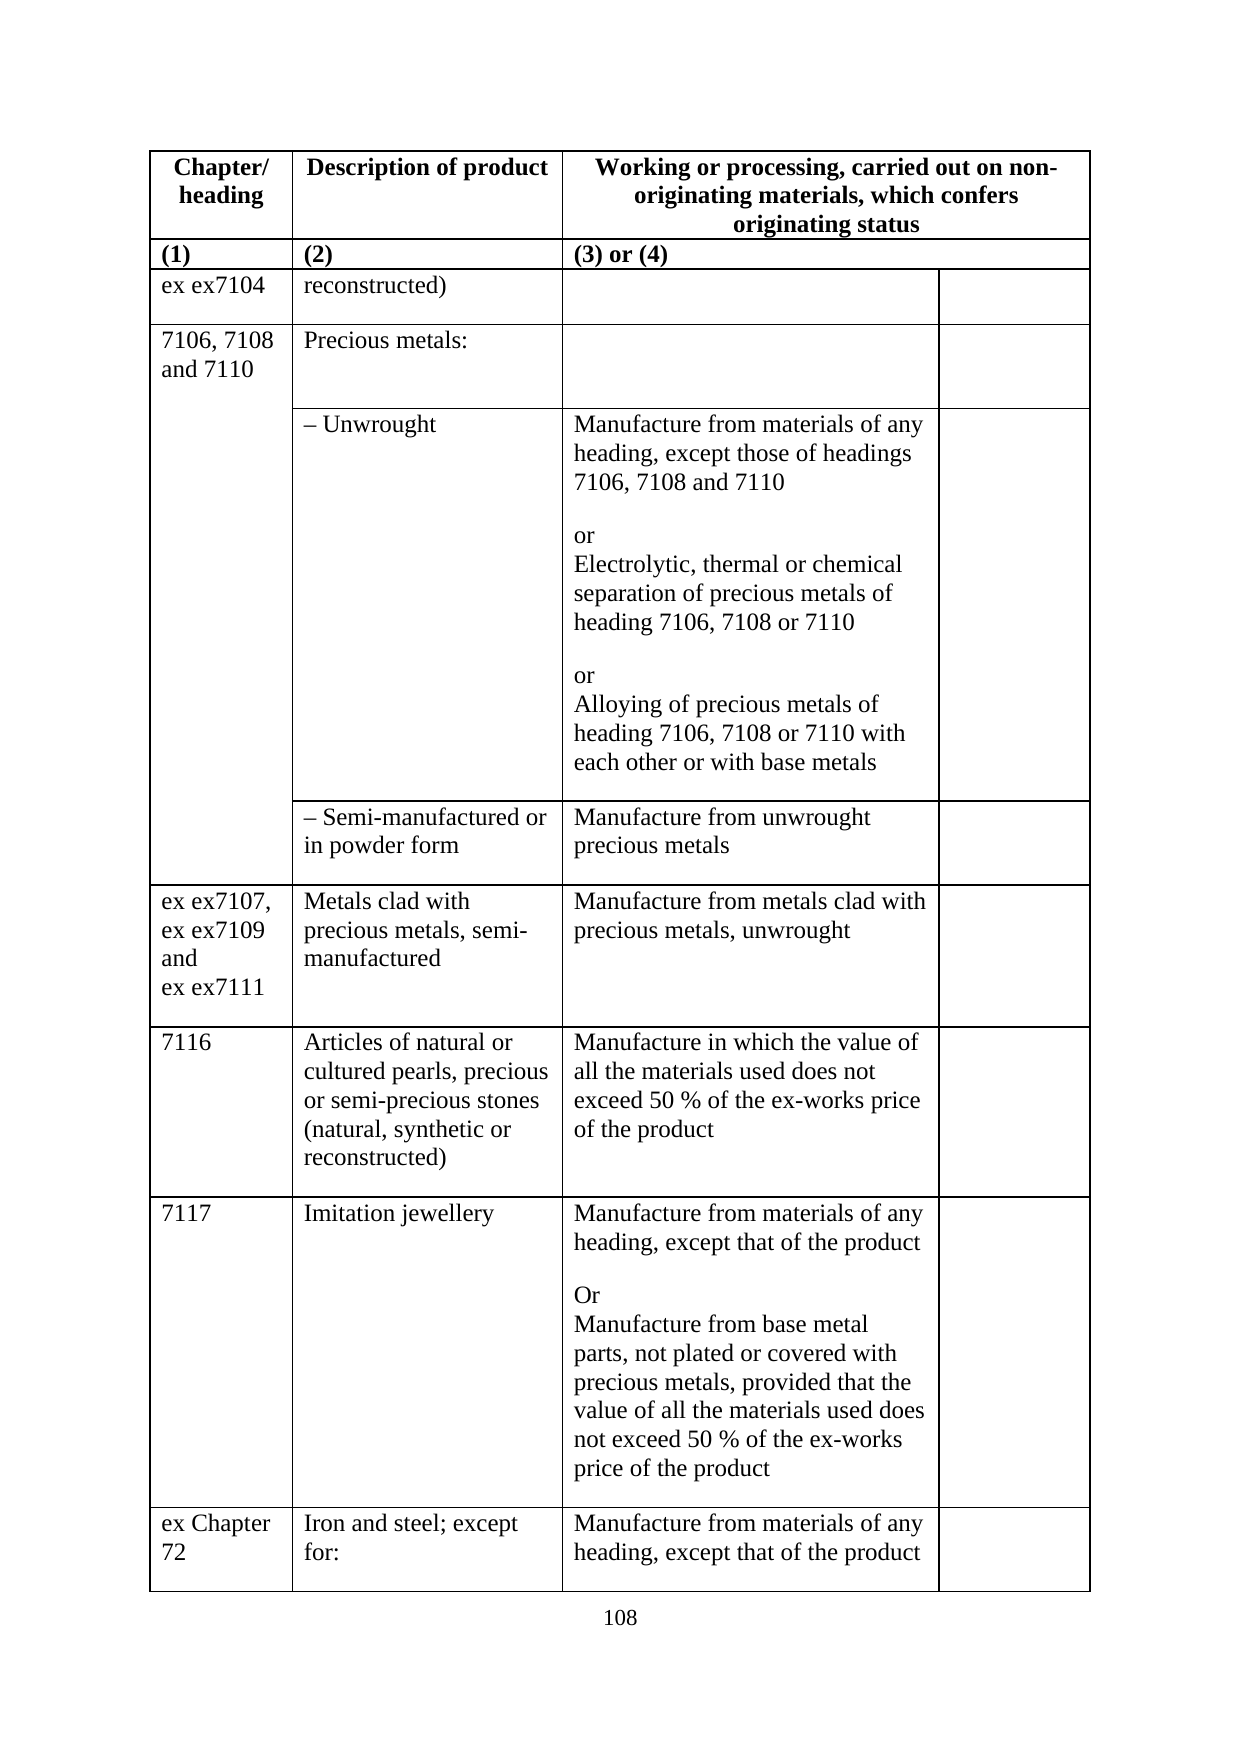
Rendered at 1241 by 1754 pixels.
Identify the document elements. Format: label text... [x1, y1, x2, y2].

table_cell [151, 800, 292, 884]
table_cell Manufacture from materials of any heading, except those of headings 7106, 7108 and 7110 or Electrolytic, thermal or chemical separation of precious metals of heading 7106, 7108 or 7110 or Alloying of precious metals of heading 7106, 7108 or 7110 with each other or with base metals [563, 409, 938, 800]
table_cell [940, 270, 1089, 323]
table_cell reconstructed) [293, 270, 562, 323]
table_cell Manufacture from materials of any heading, except that of the product [563, 1508, 938, 1591]
table_header Chapter/ heading [151, 152, 292, 238]
table_cell Articles of natural or cultured pearls, precious or semi-precious stones (natural, synthetic or reconstructed) [293, 1028, 562, 1196]
table_cell [940, 802, 1089, 884]
table_cell [563, 270, 938, 323]
table_cell [563, 325, 938, 407]
table_cell 7116 [151, 1028, 292, 1196]
table_cell Iron and steel; except for: [293, 1508, 562, 1591]
table_cell (2) [293, 240, 562, 268]
table_cell 7117 [151, 1198, 292, 1507]
table_cell 7106, 7108 and 7110 [151, 325, 292, 407]
table_cell (3) or (4) [563, 240, 1089, 268]
table_cell [940, 1508, 1089, 1591]
table_cell Manufacture in which the value of all the materials used does not exceed 50 % of the ex-works price of the product [563, 1028, 938, 1196]
table_cell [940, 886, 1089, 1026]
table_header Description of product [293, 152, 562, 238]
table_cell – Unwrought [293, 409, 562, 800]
table_cell Manufacture from metals clad with precious metals, unwrought [563, 886, 938, 1026]
table_cell ex ex7107, ex ex7109 and ex ex7111 [151, 886, 292, 1026]
table_cell Precious metals: [293, 325, 562, 407]
table_cell (1) [151, 240, 292, 268]
table_cell Manufacture from unwrought precious metals [563, 802, 938, 884]
table_cell Metals clad with precious metals, semi-manufactured [293, 886, 562, 1026]
table_cell Manufacture from materials of any heading, except that of the product Or Manufacture from base metal parts, not plated or covered with precious metals, provided that the value of all the materials used does not exceed 50 % of the ex-works price of the product [563, 1198, 938, 1507]
table_cell ex Chapter 72 [151, 1508, 292, 1591]
table_cell ex ex7104 [151, 270, 292, 323]
table_cell [940, 1028, 1089, 1196]
table_cell [940, 325, 1089, 407]
table_header Working or processing, carried out on non-originating materials, which confers originating status [563, 152, 1089, 238]
table_cell [940, 1198, 1089, 1507]
table_cell Imitation jewellery [293, 1198, 562, 1507]
table_cell – Semi-manufactured or in powder form [293, 802, 562, 884]
table_cell [940, 409, 1089, 800]
table_cell [151, 408, 292, 800]
